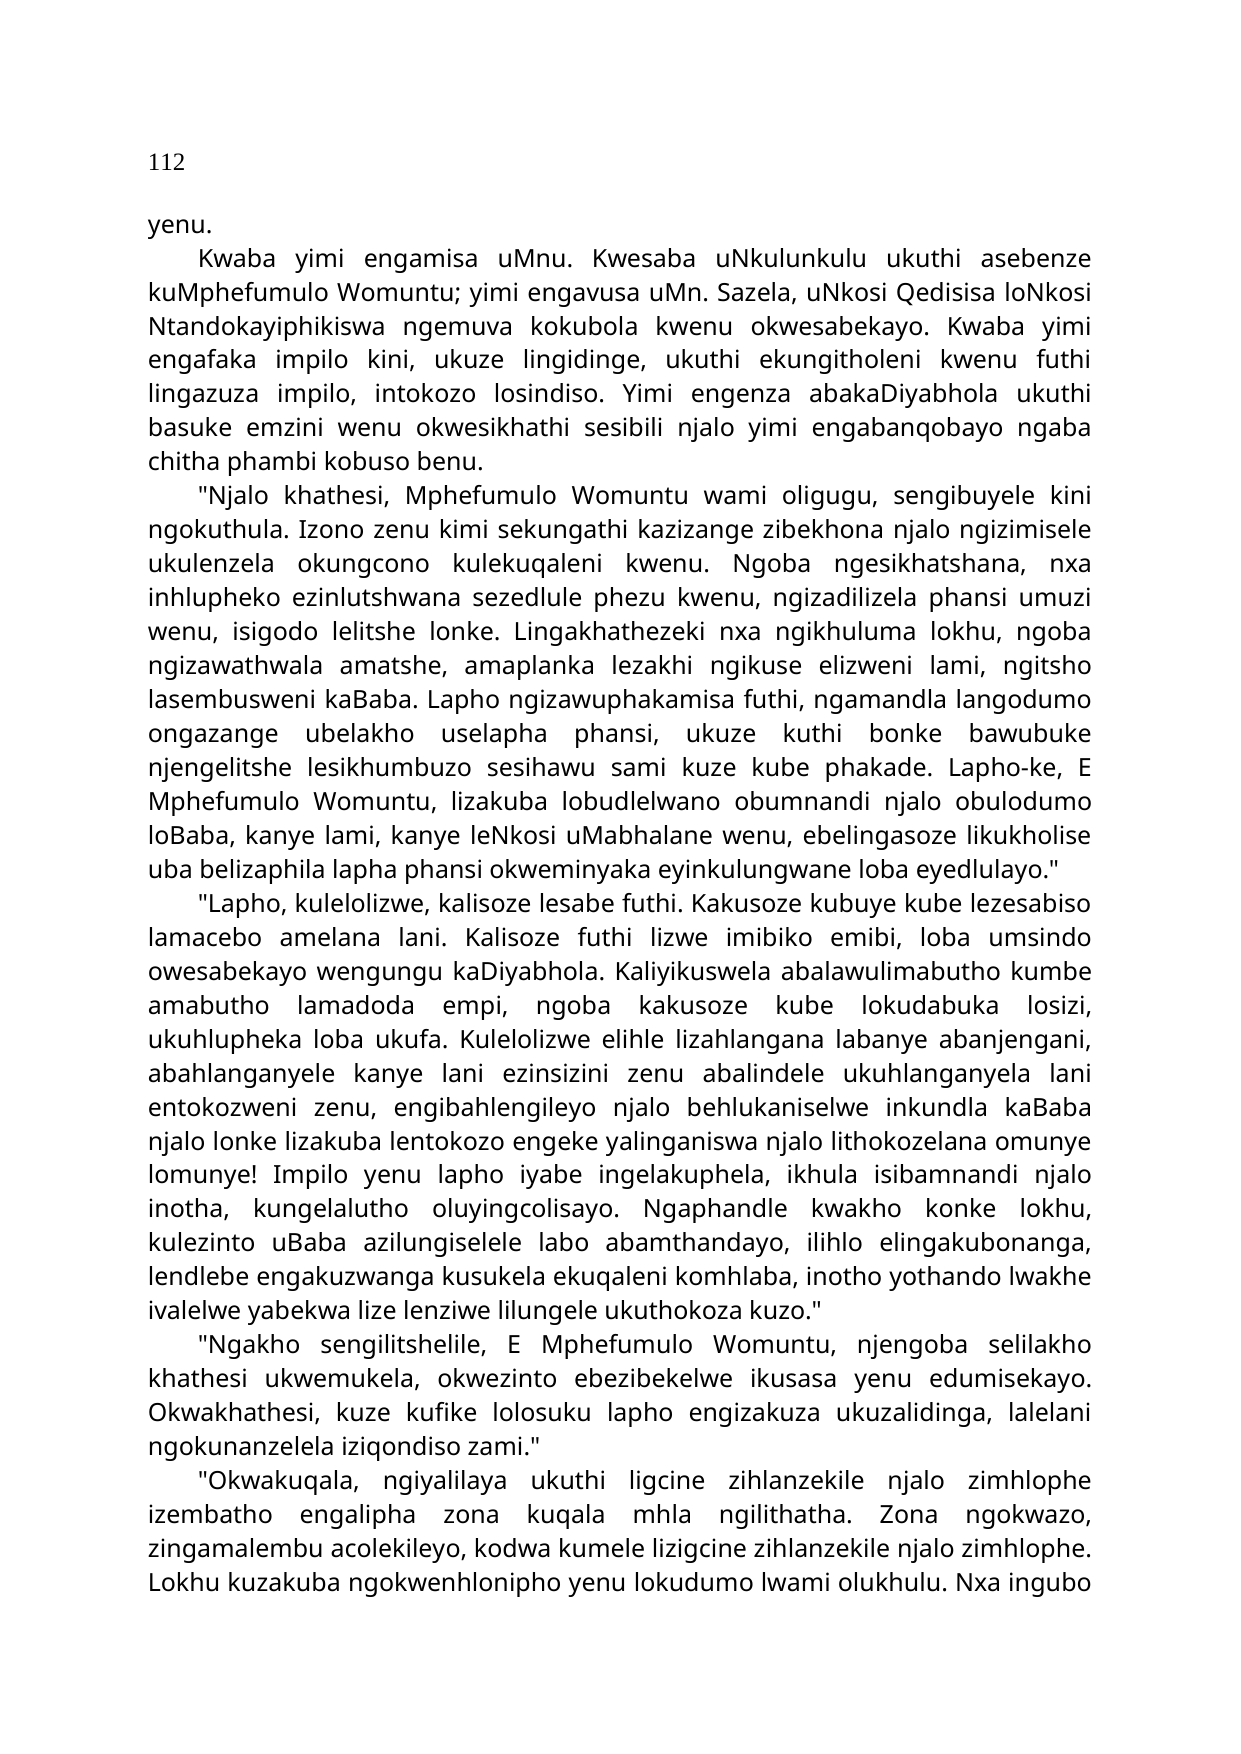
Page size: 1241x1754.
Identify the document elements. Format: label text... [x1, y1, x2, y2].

text "Okwakuqala, ngiyalilaya ukuthi ligcine zihlanzekile njalo zimhlophe izembatho engalipha zona kuqala mhla ngilithatha. Zona ngokwazo, zingamalembu acolekileyo, kodwa kumele lizigcine zihlanzekile njalo zimhlophe. Lokhu kuzakuba ngokwenhlonipho yenu lokudumo lwami olukhulu. Nxa ingubo [148, 1463, 1093, 1599]
text "Njalo khathesi, Mphefumulo Womuntu wami oligugu, sengibuyele kini ngokuthula. Izono zenu kimi sekungathi kazizange zibekhona njalo ngizimisele ukulenzela okungcono kulekuqaleni kwenu. Ngoba ngesikhatshana, nxa inhlupheko ezinlutshwana sezedlule phezu kwenu, ngizadilizela phansi umuzi wenu, isigodo lelitshe lonke. Lingakhathezeki nxa ngikhuluma lokhu, ngoba ngizawathwala amatshe, amaplanka lezakhi ngikuse elizweni lami, ngitsho lasembusweni kaBaba. Lapho ngizawuphakamisa futhi, ngamandla langodumo ongazange ubelakho uselapha phansi, ukuze kuthi bonke bawubuke njengelitshe lesikhumbuzo sesihawu sami kuze kube phakade. Lapho-ke, E Mphefumulo Womuntu, lizakuba lobudlelwano obumnandi njalo obulodumo loBaba, kanye lami, kanye leNkosi uMabhalane wenu, ebelingasoze likukholise uba belizaphila lapha phansi okweminyaka eyinkulungwane loba eyedlulayo." [148, 478, 1093, 886]
text Kwaba yimi engamisa uMnu. Kwesaba uNkulunkulu ukuthi asebenze kuMphefumulo Womuntu; yimi engavusa uMn. Sazela, uNkosi Qedisisa loNkosi Ntandokayiphikiswa ngemuva kokubola kwenu okwesabekayo. Kwaba yimi engafaka impilo kini, ukuze lingidinge, ukuthi ekungitholeni kwenu futhi lingazuza impilo, intokozo losindiso. Yimi engenza abakaDiyabhola ukuthi basuke emzini wenu okwesikhathi sesibili njalo yimi engabanqobayo ngaba chitha phambi kobuso benu. [148, 241, 1093, 478]
text yenu. [148, 207, 1093, 241]
text "Ngakho sengilitshelile, E Mphefumulo Womuntu, njengoba selilakho khathesi ukwemukela, okwezinto ebezibekelwe ikusasa yenu edumisekayo. Okwakhathesi, kuze kufike lolosuku lapho engizakuza ukuzalidinga, lalelani ngokunanzelela iziqondiso zami." [148, 1327, 1093, 1463]
text "Lapho, kulelolizwe, kalisoze lesabe futhi. Kakusoze kubuye kube lezesabiso lamacebo amelana lani. Kalisoze futhi lizwe imibiko emibi, loba umsindo owesabekayo wengungu kaDiyabhola. Kaliyikuswela abalawulimabutho kumbe amabutho lamadoda empi, ngoba kakusoze kube lokudabuka losizi, ukuhlupheka loba ukufa. Kulelolizwe elihle lizahlangana labanye abanjengani, abahlanganyele kanye lani ezinsizini zenu abalindele ukuhlanganyela lani entokozweni zenu, engibahlengileyo njalo behlukaniselwe inkundla kaBaba njalo lonke lizakuba lentokozo engeke yalinganiswa njalo lithokozelana omunye lomunye! Impilo yenu lapho iyabe ingelakuphela, ikhula isibamnandi njalo inotha, kungelalutho oluyingcolisayo. Ngaphandle kwakho konke lokhu, kulezinto uBaba azilungiselele labo abamthandayo, ilihlo elingakubonanga, lendlebe engakuzwanga kusukela ekuqaleni komhlaba, inotho yothando lwakhe ivalelwe yabekwa lize lenziwe lilungele ukuthokoza kuzo." [148, 886, 1093, 1327]
